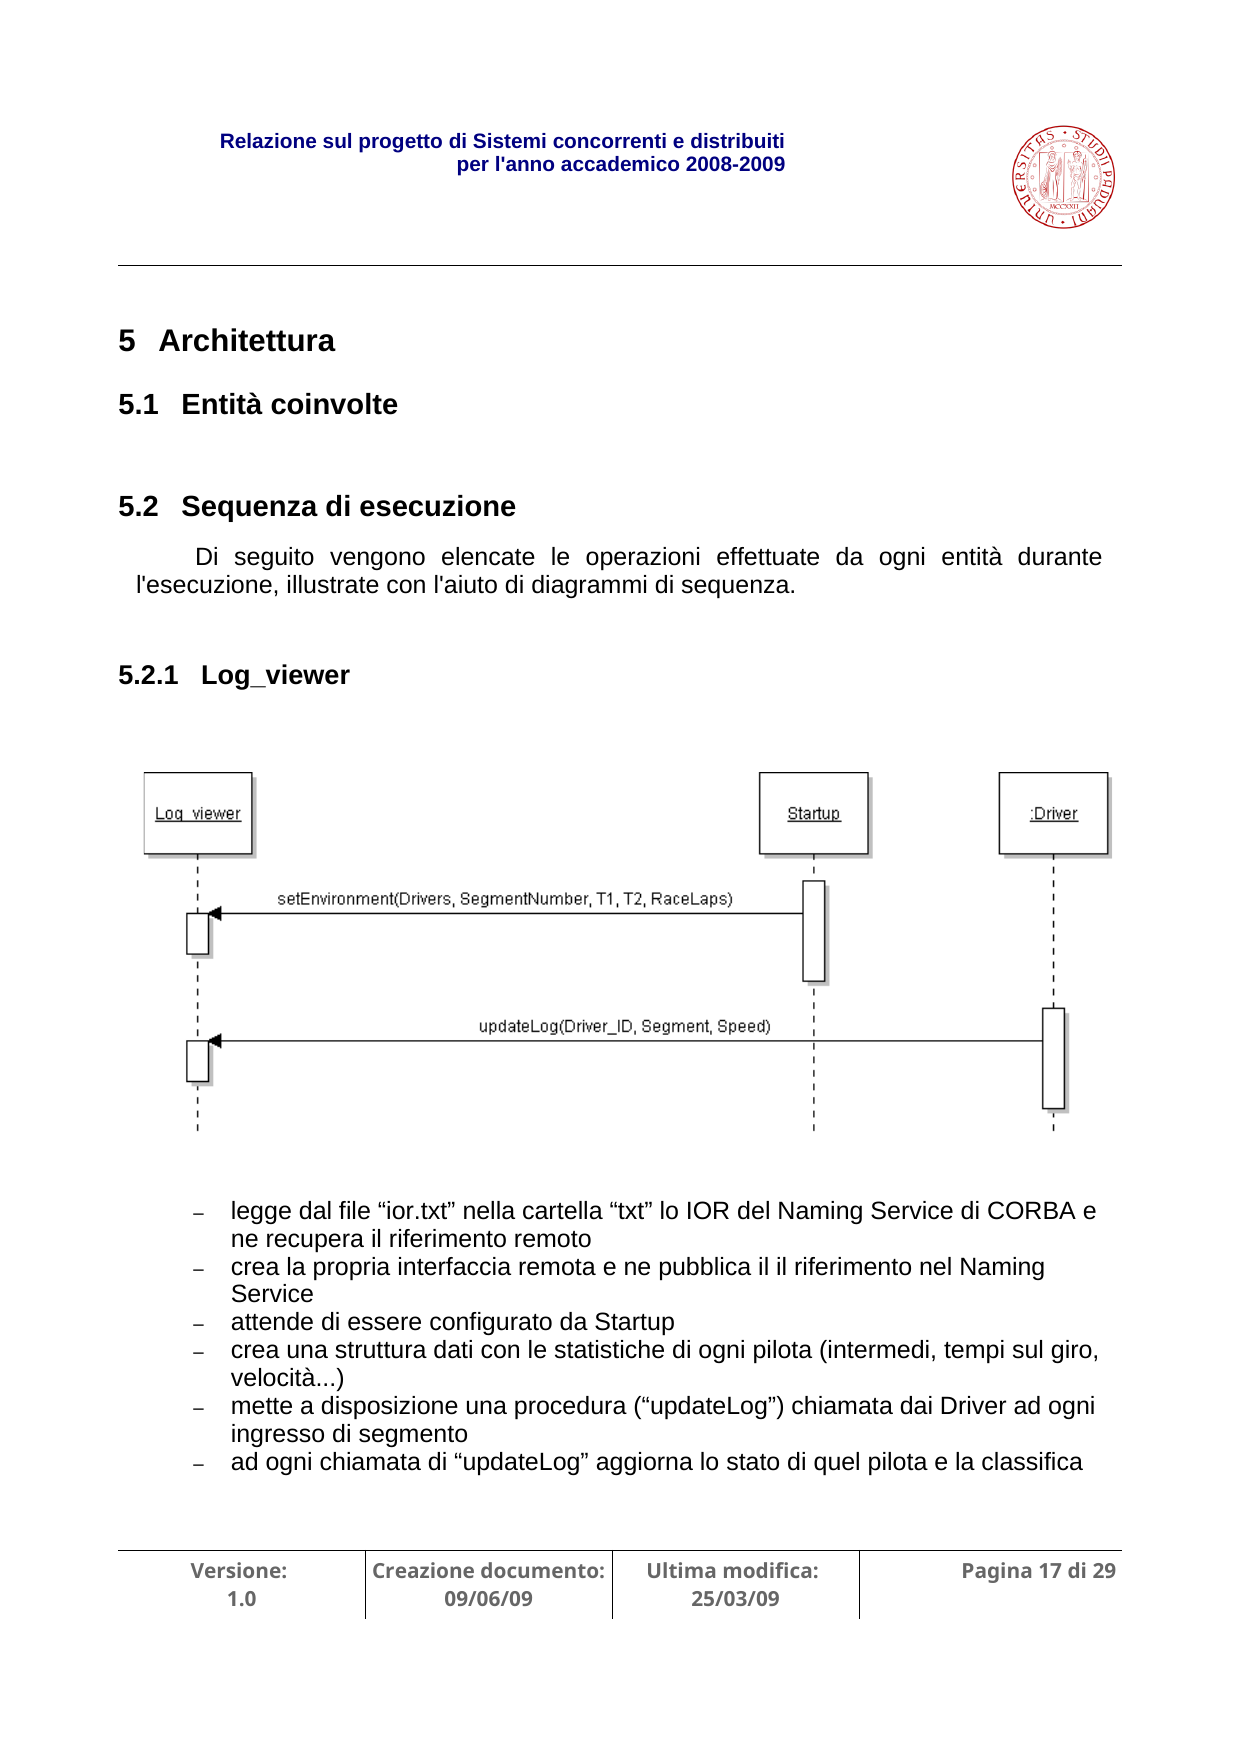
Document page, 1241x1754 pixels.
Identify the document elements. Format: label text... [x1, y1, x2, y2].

list attende di essere configurato da Startup [193, 1308, 1122, 1336]
list crea la propria interfaccia remota e ne pubblica il il riferimento nel Naming Service [193, 1252, 1122, 1308]
list ad ogni chiamata di “updateLog” aggiorna lo stato di quel pilota e la classifica [193, 1448, 1122, 1476]
list crea una struttura dati con le statistiche di ogni pilota (intermedi, tempi sul giro, velocità...) [193, 1336, 1122, 1392]
subtitle Entità coinvolte [118, 388, 1122, 421]
picture [1010, 123, 1117, 231]
subtitle Log_viewer [118, 659, 1122, 690]
list mette a disposizione una procedura (“updateLog”) chiamata dai Driver ad ogni ingresso di segmento [193, 1392, 1122, 1448]
list legge dal file “ior.txt” nella cartella “txt” lo IOR del Naming Service di CORBA e ne recupera il riferimento remoto [193, 1197, 1122, 1252]
text Di seguito vengono elencate le operazioni effettuate da ogni entità durante l'esecuzione, illustrate con l'aiuto di diagrammi di sequenza. [136, 543, 1104, 599]
subtitle Architettura [118, 323, 1122, 358]
subtitle Sequenza di esecuzione [118, 490, 1122, 522]
